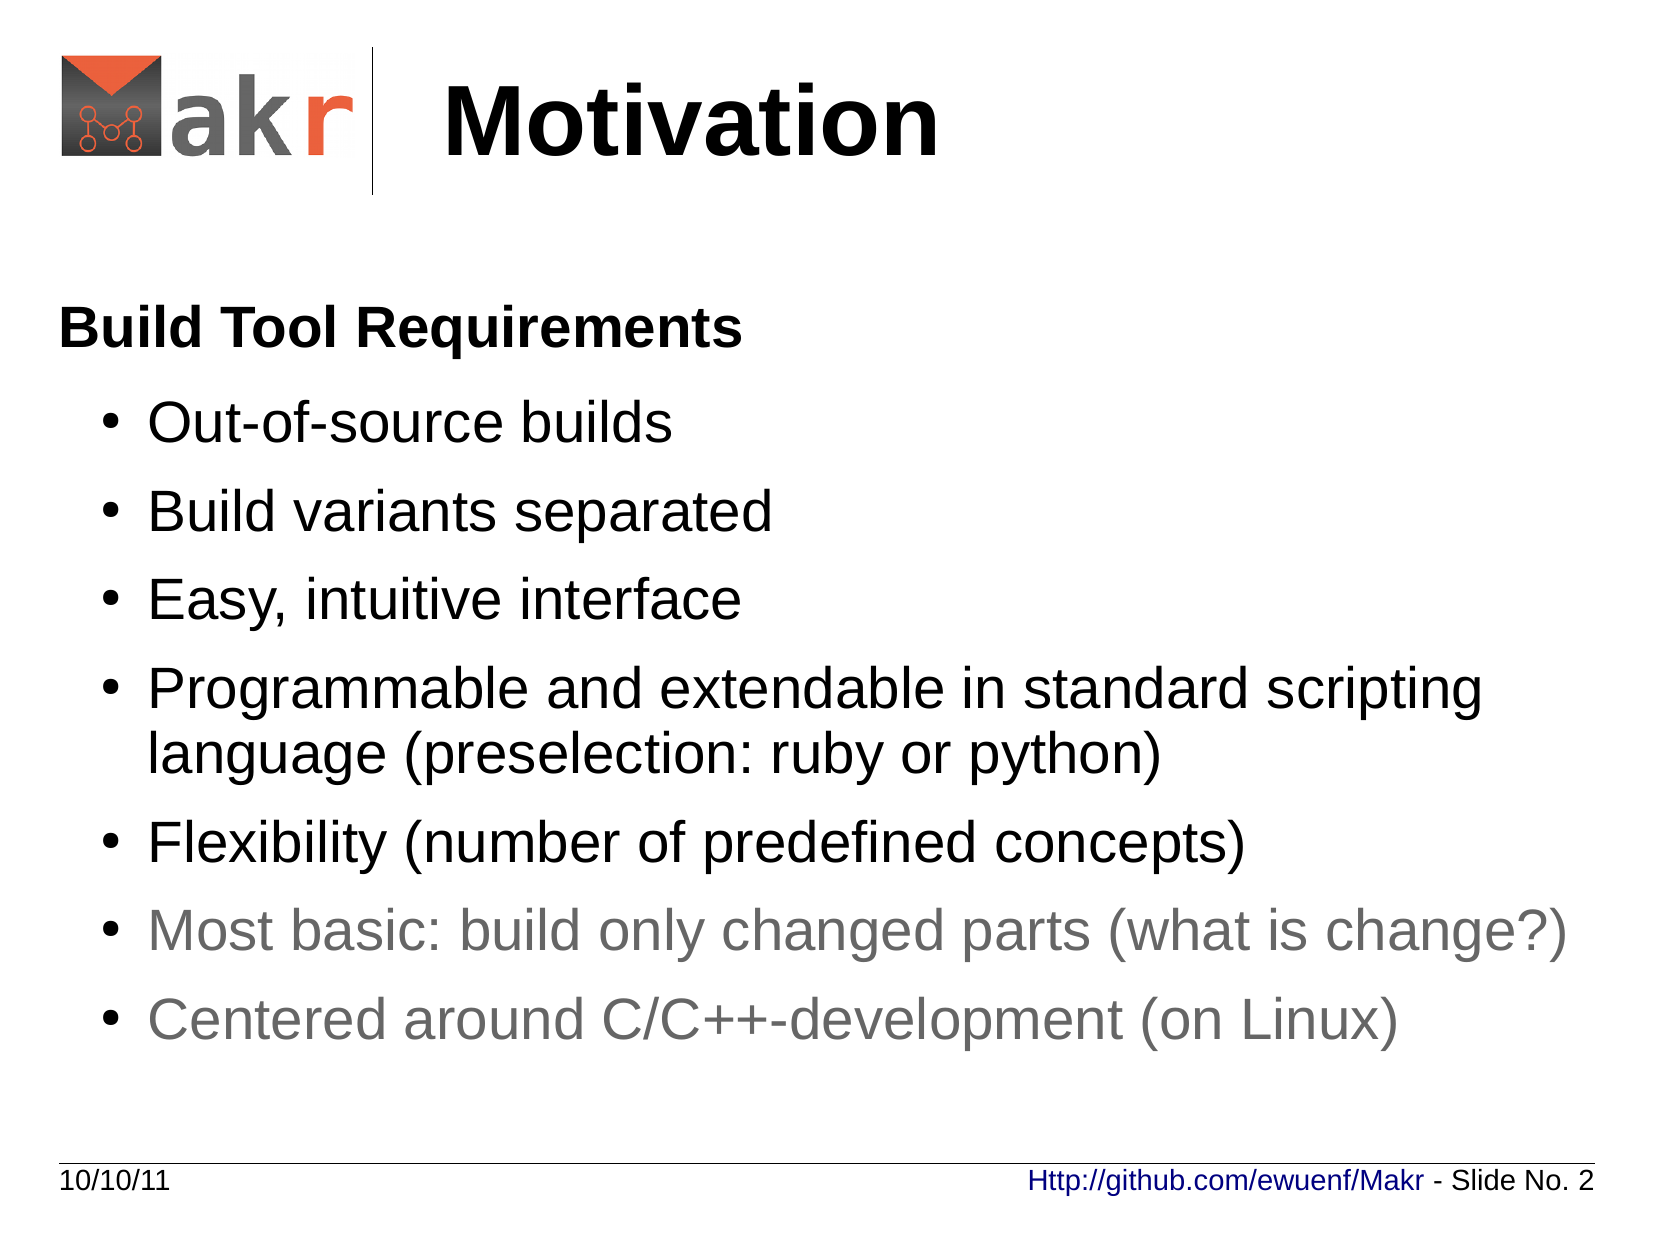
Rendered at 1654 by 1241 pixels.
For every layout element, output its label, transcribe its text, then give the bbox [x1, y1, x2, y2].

picture [59, 53, 355, 158]
list Build Tool Requirements Out-of-source builds Build variants separated Easy, intuitive interface Programmable and extendable in standard scripting language (preselection: ruby or python) Flexibility (number of predefined concepts) Most basic: build only changed parts (what is change?) Centered around C/C++-development (on Linux) [59, 295, 1595, 1152]
title Motivation [442, 65, 1607, 177]
